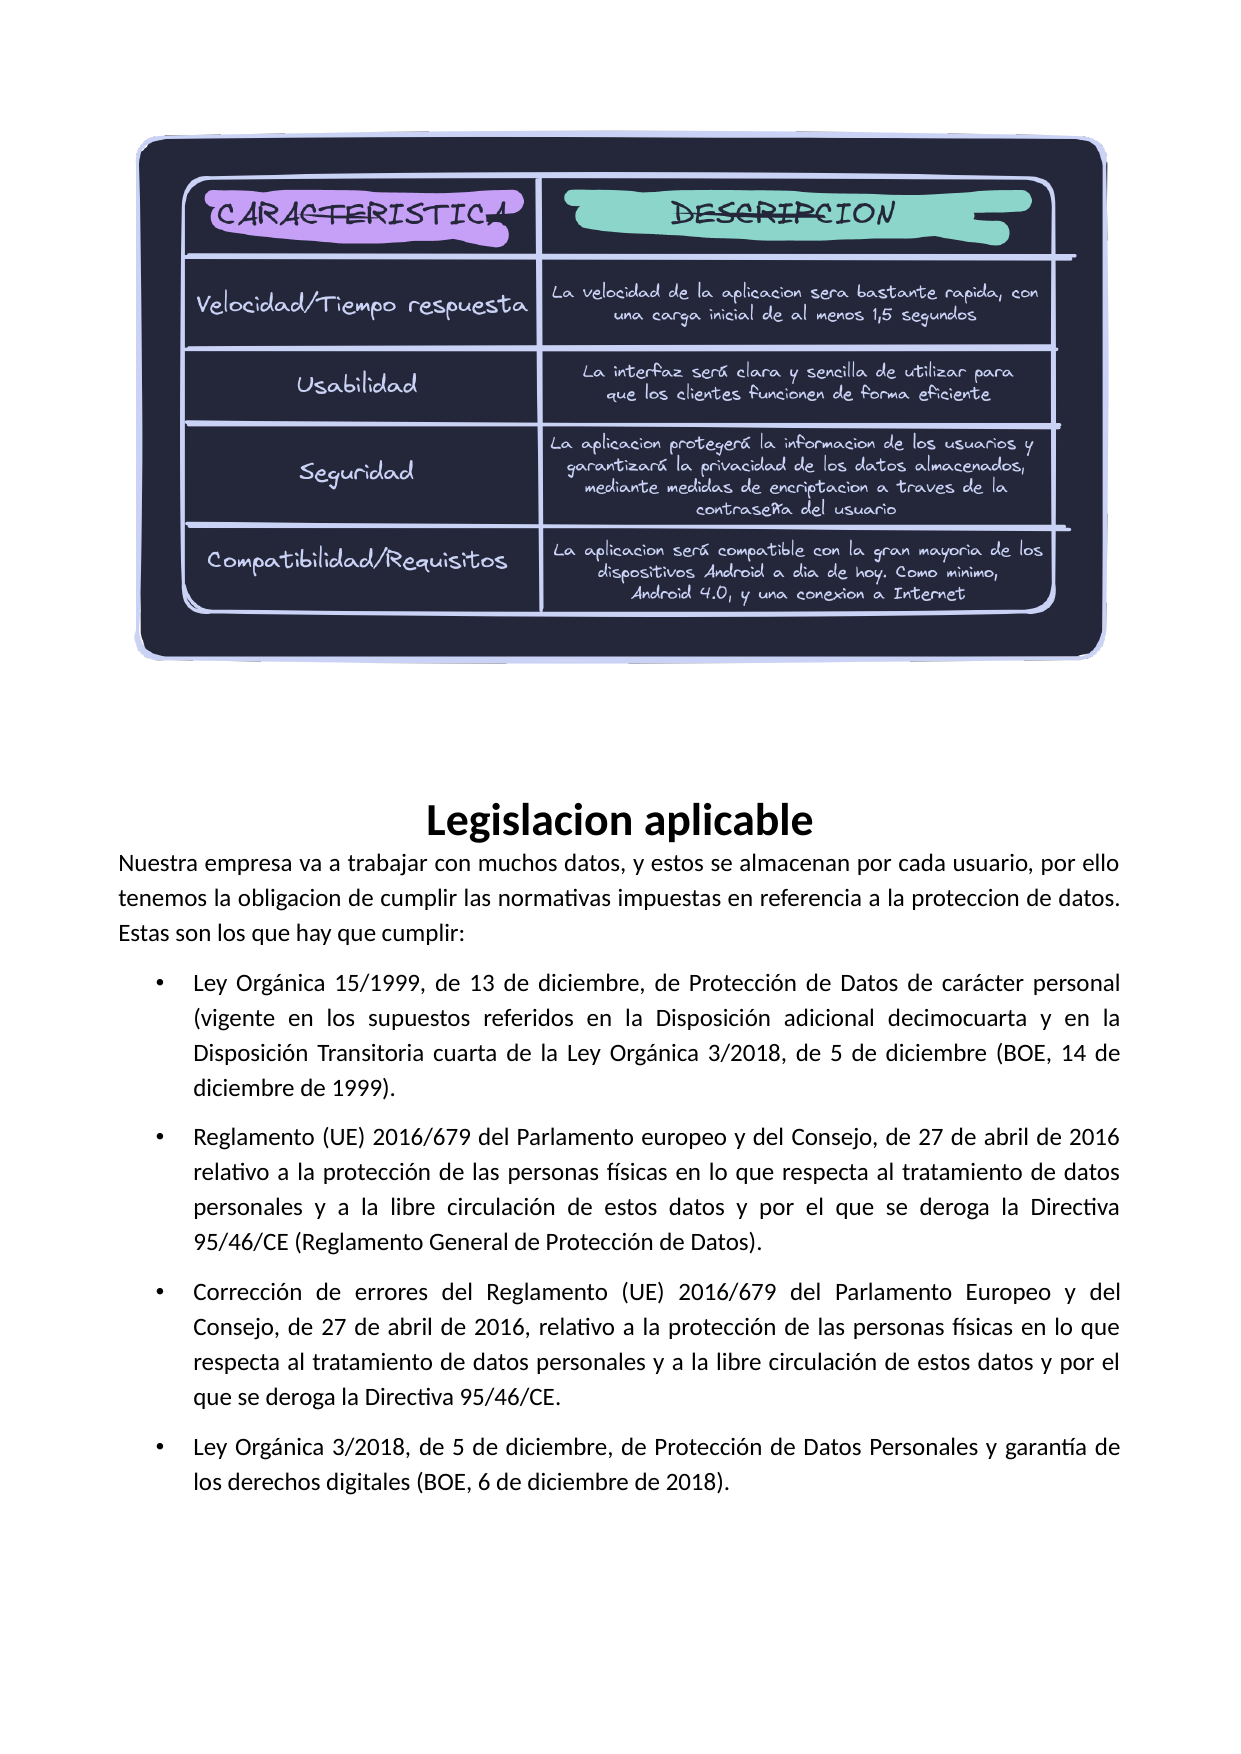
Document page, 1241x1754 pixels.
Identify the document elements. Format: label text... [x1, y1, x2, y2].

text Legislacion aplicable [118, 791, 1122, 847]
list Ley Orgánica 3/2018, de 5 de diciembre, de Protección de Datos Personales y garantía de los derechos digitales (BOE, 6 de diciembre de 2018). [156, 1431, 1122, 1496]
list Ley Orgánica 15/1999, de 13 de diciembre, de Protección de Datos de carácter personal (vigente en los supuestos referidos en la Disposición adicional decimocuarta y en la Disposición Transitoria cuarta de la Ley Orgánica 3/2018, de 5 de diciembre (BOE, 14 de diciembre de 1999). [156, 967, 1122, 1102]
list Corrección de errores del Reglamento (UE) 2016/679 del Parlamento Europeo y del Consejo, de 27 de abril de 2016, relativo a la protección de las personas físicas en lo que respecta al tratamiento de datos personales y a la libre circulación de estos datos y por el que se deroga la Directiva 95/46/CE. [156, 1276, 1122, 1412]
text Nuestra empresa va a trabajar con muchos datos, y estos se almacenan por cada usuario, por ello tenemos la obligacion de cumplir las normativas impuestas en referencia a la proteccion de datos. Estas son los que hay que cumplir: [118, 847, 1122, 948]
list Reglamento (UE) 2016/679 del Parlamento europeo y del Consejo, de 27 de abril de 2016 relativo a la protección de las personas físicas en lo que respecta al tratamiento de datos personales y a la libre circulación de estos datos y por el que se deroga la Directiva 95/46/CE (Reglamento General de Protección de Datos). [156, 1121, 1122, 1257]
picture [118, 118, 1123, 677]
